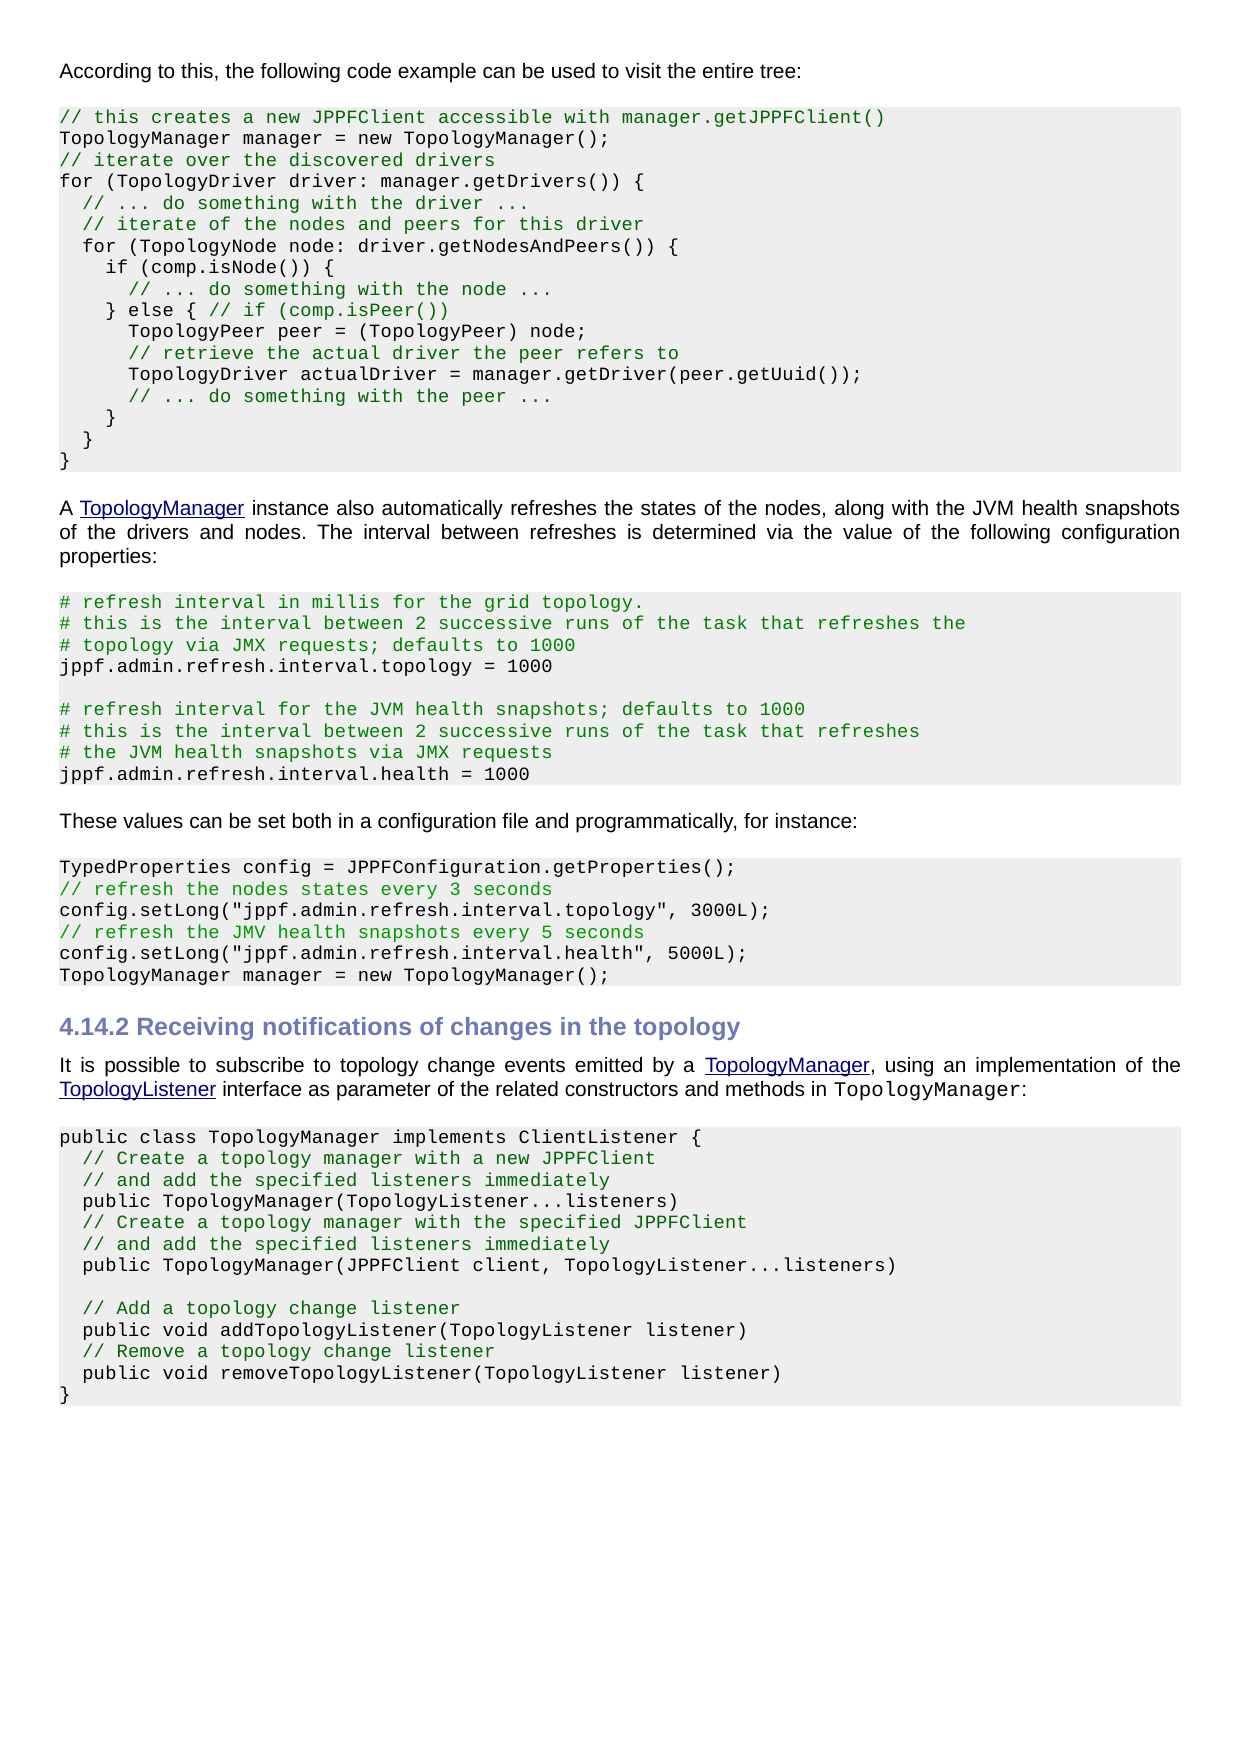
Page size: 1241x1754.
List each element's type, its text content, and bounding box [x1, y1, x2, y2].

text if (comp.isNode()) { [59, 257, 1181, 279]
text // refresh the JMV health snapshots every 5 seconds [59, 922, 1181, 943]
text TypedProperties config = JPPFConfiguration.getProperties(); [59, 858, 1181, 879]
text // ... do something with the driver ... [59, 193, 1181, 214]
text # refresh interval for the JVM health snapshots; defaults to 1000 [59, 699, 1181, 721]
text TopologyManager manager = new TopologyManager(); [59, 129, 1181, 150]
text // ... do something with the node ... [59, 279, 1181, 300]
text for (TopologyDriver driver: manager.getDrivers()) { [59, 172, 1181, 193]
text } [59, 451, 1181, 472]
text It is possible to subscribe to topology change events emitted by a TopologyManager, using an implementation of the TopologyListener interface as parameter of the related constructors and methods in TopologyManager: [59, 1053, 1181, 1103]
text } else { // if (comp.isPeer()) [59, 300, 1181, 322]
text TopologyDriver actualDriver = manager.getDriver(peer.getUuid()); [59, 365, 1181, 386]
text // and add the specified listeners immediately [59, 1234, 1181, 1256]
text # refresh interval in millis for the grid topology. [59, 592, 1181, 614]
text According to this, the following code example can be used to visit the entire tree: [59, 59, 1181, 83]
text // refresh the nodes states every 3 seconds [59, 879, 1181, 901]
text // Add a topology change listener [59, 1299, 1181, 1320]
subtitle Receiving notifications of changes in the topology [59, 1011, 1181, 1040]
text # the JVM health snapshots via JMX requests [59, 742, 1181, 764]
text A TopologyManager instance also automatically refreshes the states of the nodes, along with the JVM health snapshots of the drivers and nodes. The interval between refreshes is determined via the value of the following configuration properties: [59, 496, 1181, 568]
text config.setLong("jppf.admin.refresh.interval.topology", 3000L); [59, 901, 1181, 922]
text // retrieve the actual driver the peer refers to [59, 343, 1181, 365]
text jppf.admin.refresh.interval.topology = 1000 [59, 657, 1181, 678]
text } [59, 429, 1181, 451]
text // ... do something with the peer ... [59, 386, 1181, 408]
text # this is the interval between 2 successive runs of the task that refreshes [59, 721, 1181, 742]
text // and add the specified listeners immediately [59, 1170, 1181, 1191]
text public class TopologyManager implements ClientListener { [59, 1127, 1181, 1148]
text TopologyManager manager = new TopologyManager(); [59, 965, 1181, 986]
text TopologyPeer peer = (TopologyPeer) node; [59, 322, 1181, 343]
text public void removeTopologyListener(TopologyListener listener) [59, 1363, 1181, 1384]
text for (TopologyNode node: driver.getNodesAndPeers()) { [59, 236, 1181, 257]
text // Create a topology manager with a new JPPFClient [59, 1148, 1181, 1170]
text public TopologyManager(JPPFClient client, TopologyListener...listeners) [59, 1256, 1181, 1277]
text // this creates a new JPPFClient accessible with manager.getJPPFClient() [59, 107, 1181, 129]
text # this is the interval between 2 successive runs of the task that refreshes the [59, 614, 1181, 635]
text These values can be set both in a configuration file and programmatically, for instance: [59, 809, 1181, 833]
text // Remove a topology change listener [59, 1342, 1181, 1363]
text // iterate over the discovered drivers [59, 150, 1181, 172]
text } [59, 408, 1181, 429]
text public TopologyManager(TopologyListener...listeners) [59, 1191, 1181, 1213]
text public void addTopologyListener(TopologyListener listener) [59, 1320, 1181, 1342]
text config.setLong("jppf.admin.refresh.interval.health", 5000L); [59, 943, 1181, 965]
text jppf.admin.refresh.interval.health = 1000 [59, 764, 1181, 785]
text # topology via JMX requests; defaults to 1000 [59, 635, 1181, 657]
text // iterate of the nodes and peers for this driver [59, 214, 1181, 236]
text } [59, 1384, 1181, 1406]
text // Create a topology manager with the specified JPPFClient [59, 1213, 1181, 1234]
